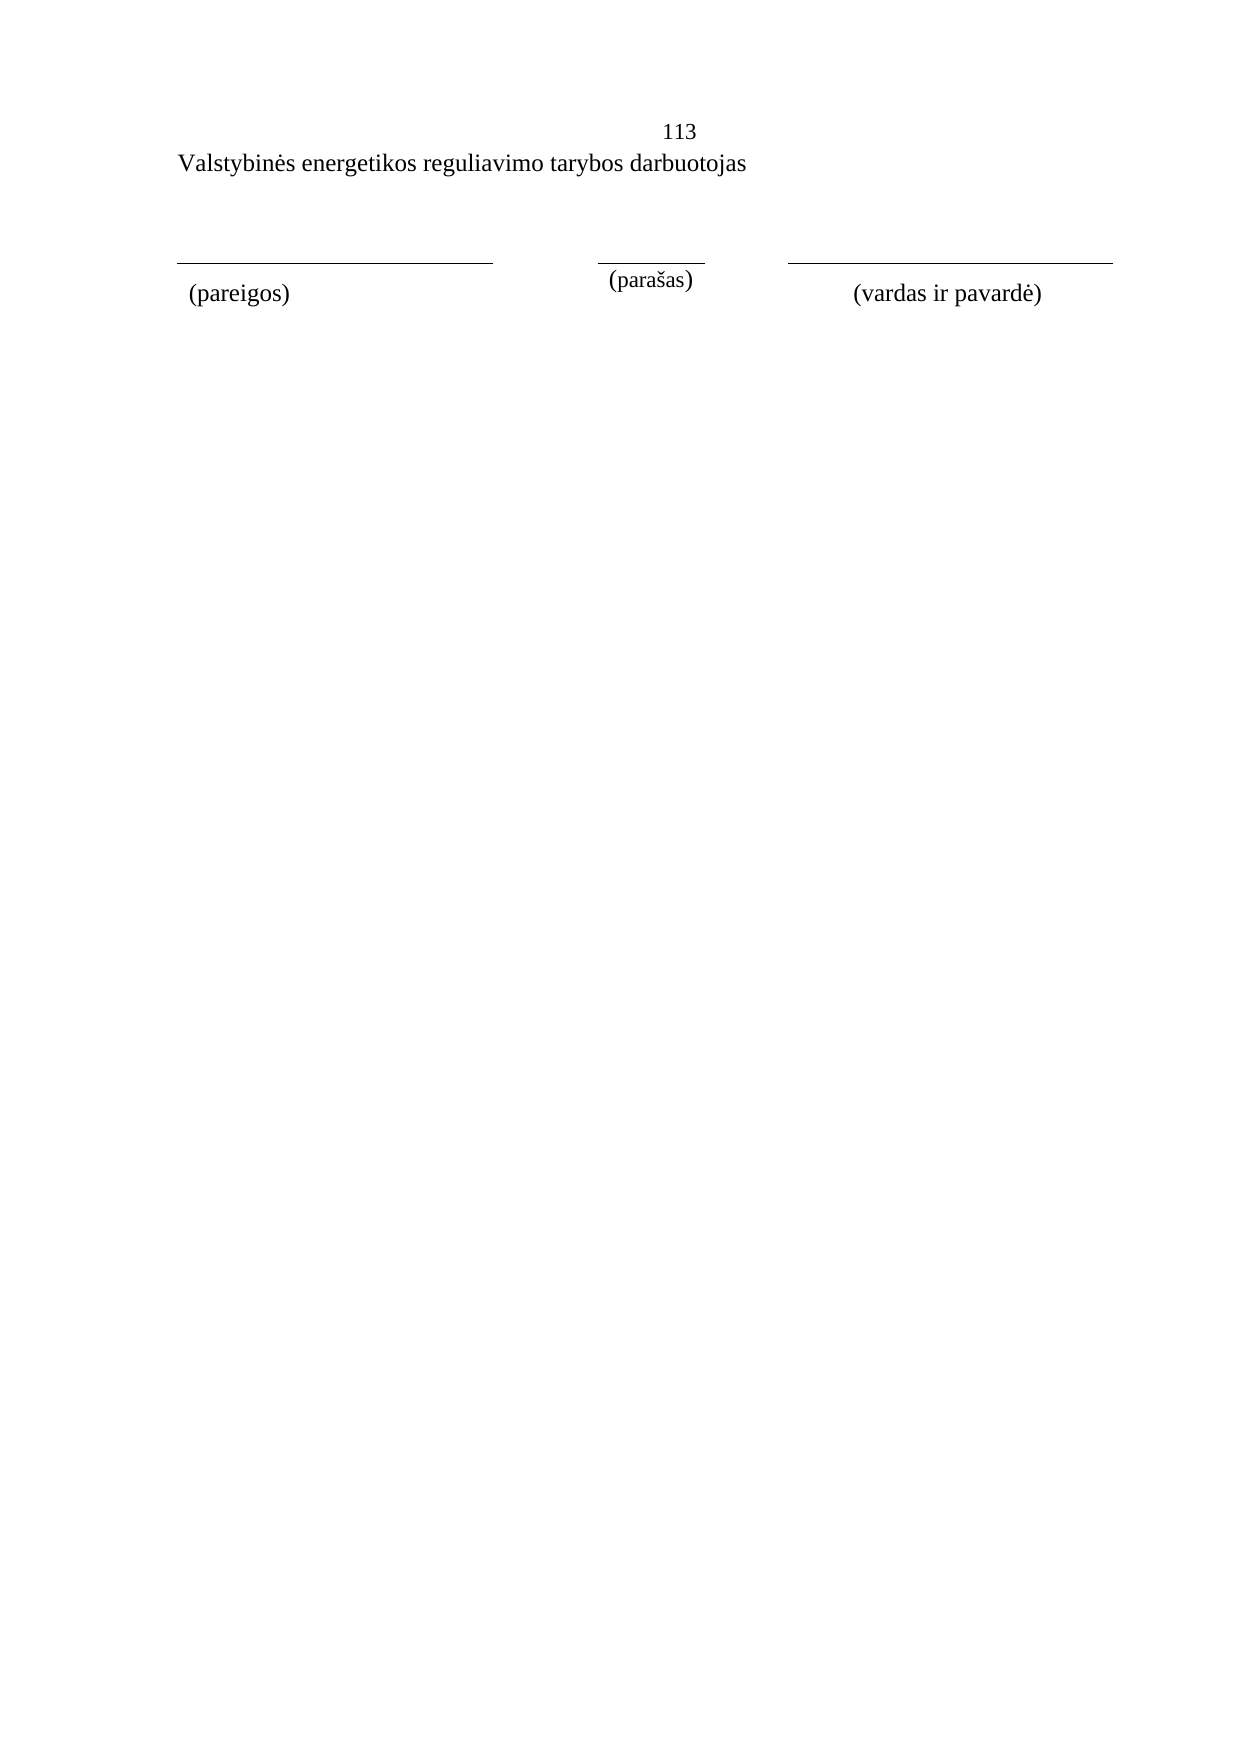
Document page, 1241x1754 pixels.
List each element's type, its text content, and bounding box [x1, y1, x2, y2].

table_header (parašas) [598, 264, 705, 365]
table_header [493, 263, 597, 365]
table_header [705, 263, 788, 365]
table_header (vardas ir pavardė) [788, 264, 1113, 365]
table_header (pareigos) [177, 264, 493, 365]
text Valstybinės energetikos reguliavimo tarybos darbuotojas [177, 148, 1181, 176]
